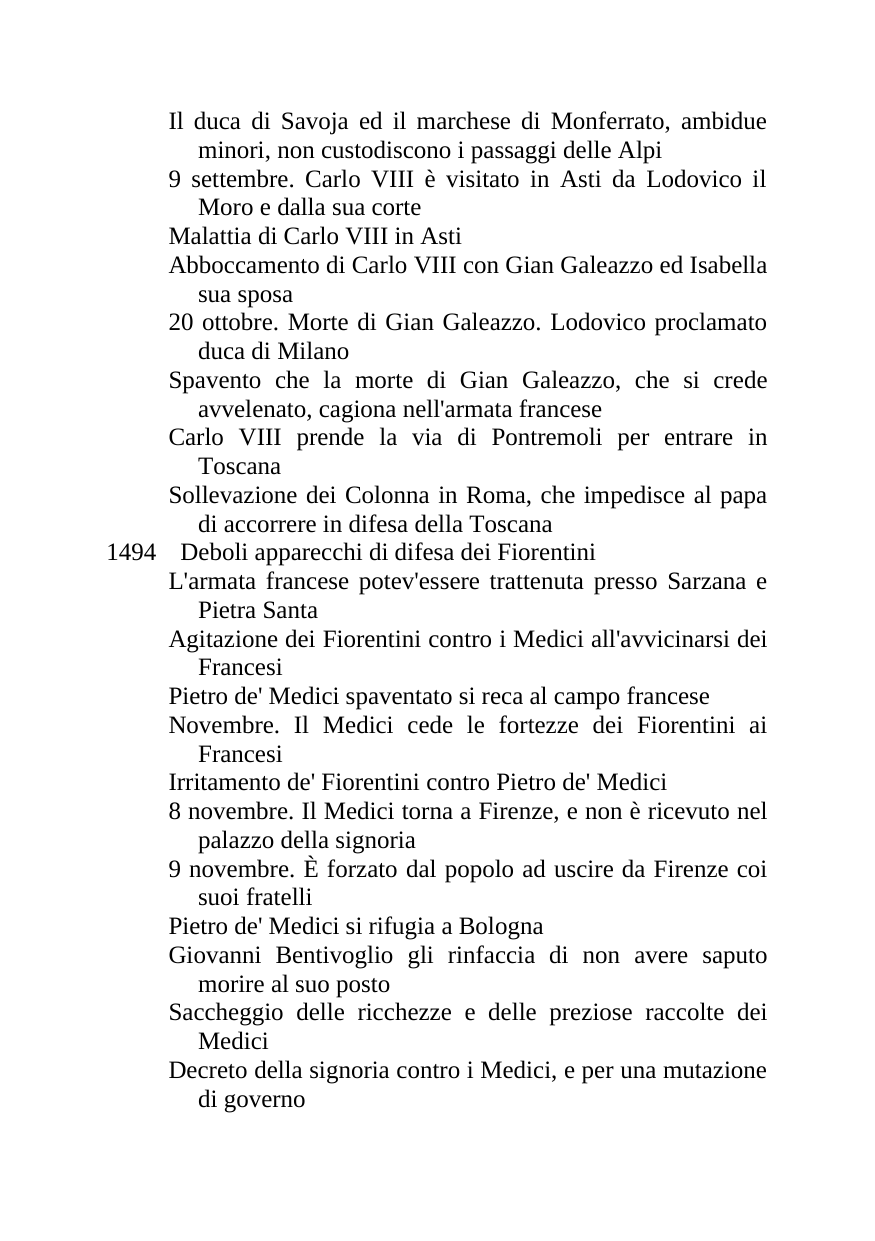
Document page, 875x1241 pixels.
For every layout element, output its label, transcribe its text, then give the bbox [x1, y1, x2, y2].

text 9 settembre. Carlo VIII è visitato in Asti da Lodovico il Moro e dalla sua corte [168, 164, 768, 221]
text Agitazione dei Fiorentini contro i Medici all'avvicinarsi dei Francesi [168, 624, 768, 681]
text Saccheggio delle ricchezze e delle preziose raccolte dei Medici [168, 997, 768, 1055]
text Novembre. Il Medici cede le fortezze dei Fiorentini ai Francesi [168, 710, 768, 767]
text Sollevazione dei Colonna in Roma, che impedisce al papa di accorrere in difesa della Toscana [168, 480, 768, 537]
text Giovanni Bentivoglio gli rinfaccia di non avere saputo morire al suo posto [168, 940, 768, 997]
text 8 novembre. Il Medici torna a Firenze, e non è ricevuto nel palazzo della signoria [168, 796, 768, 854]
text Spavento che la morte di Gian Galeazzo, che si crede avvelenato, cagiona nell'armata francese [168, 365, 768, 422]
text Pietro de' Medici spaventato si reca al campo francese [168, 681, 768, 710]
text Carlo VIII prende la via di Pontremoli per entrare in Toscana [168, 422, 768, 480]
text Abboccamento di Carlo VIII con Gian Galeazzo ed Isabella sua sposa [168, 250, 768, 307]
text 9 novembre. È forzato dal popolo ad uscire da Firenze coi suoi fratelli [168, 854, 768, 911]
text Decreto della signoria contro i Medici, e per una mutazione di governo [168, 1055, 768, 1112]
text Irritamento de' Fiorentini contro Pietro de' Medici [168, 767, 768, 796]
text Malattia di Carlo VIII in Asti [168, 221, 768, 250]
text 20 ottobre. Morte di Gian Galeazzo. Lodovico proclamato duca di Milano [168, 307, 768, 365]
text L'armata francese potev'essere trattenuta presso Sarzana e Pietra Santa [168, 566, 768, 624]
text Il duca di Savoja ed il marchese di Monferrato, ambidue minori, non custodiscono i passaggi delle Alpi [168, 106, 768, 164]
text 1494 Deboli apparecchi di difesa dei Fiorentini [106, 537, 768, 566]
text Pietro de' Medici si rifugia a Bologna [168, 911, 768, 940]
